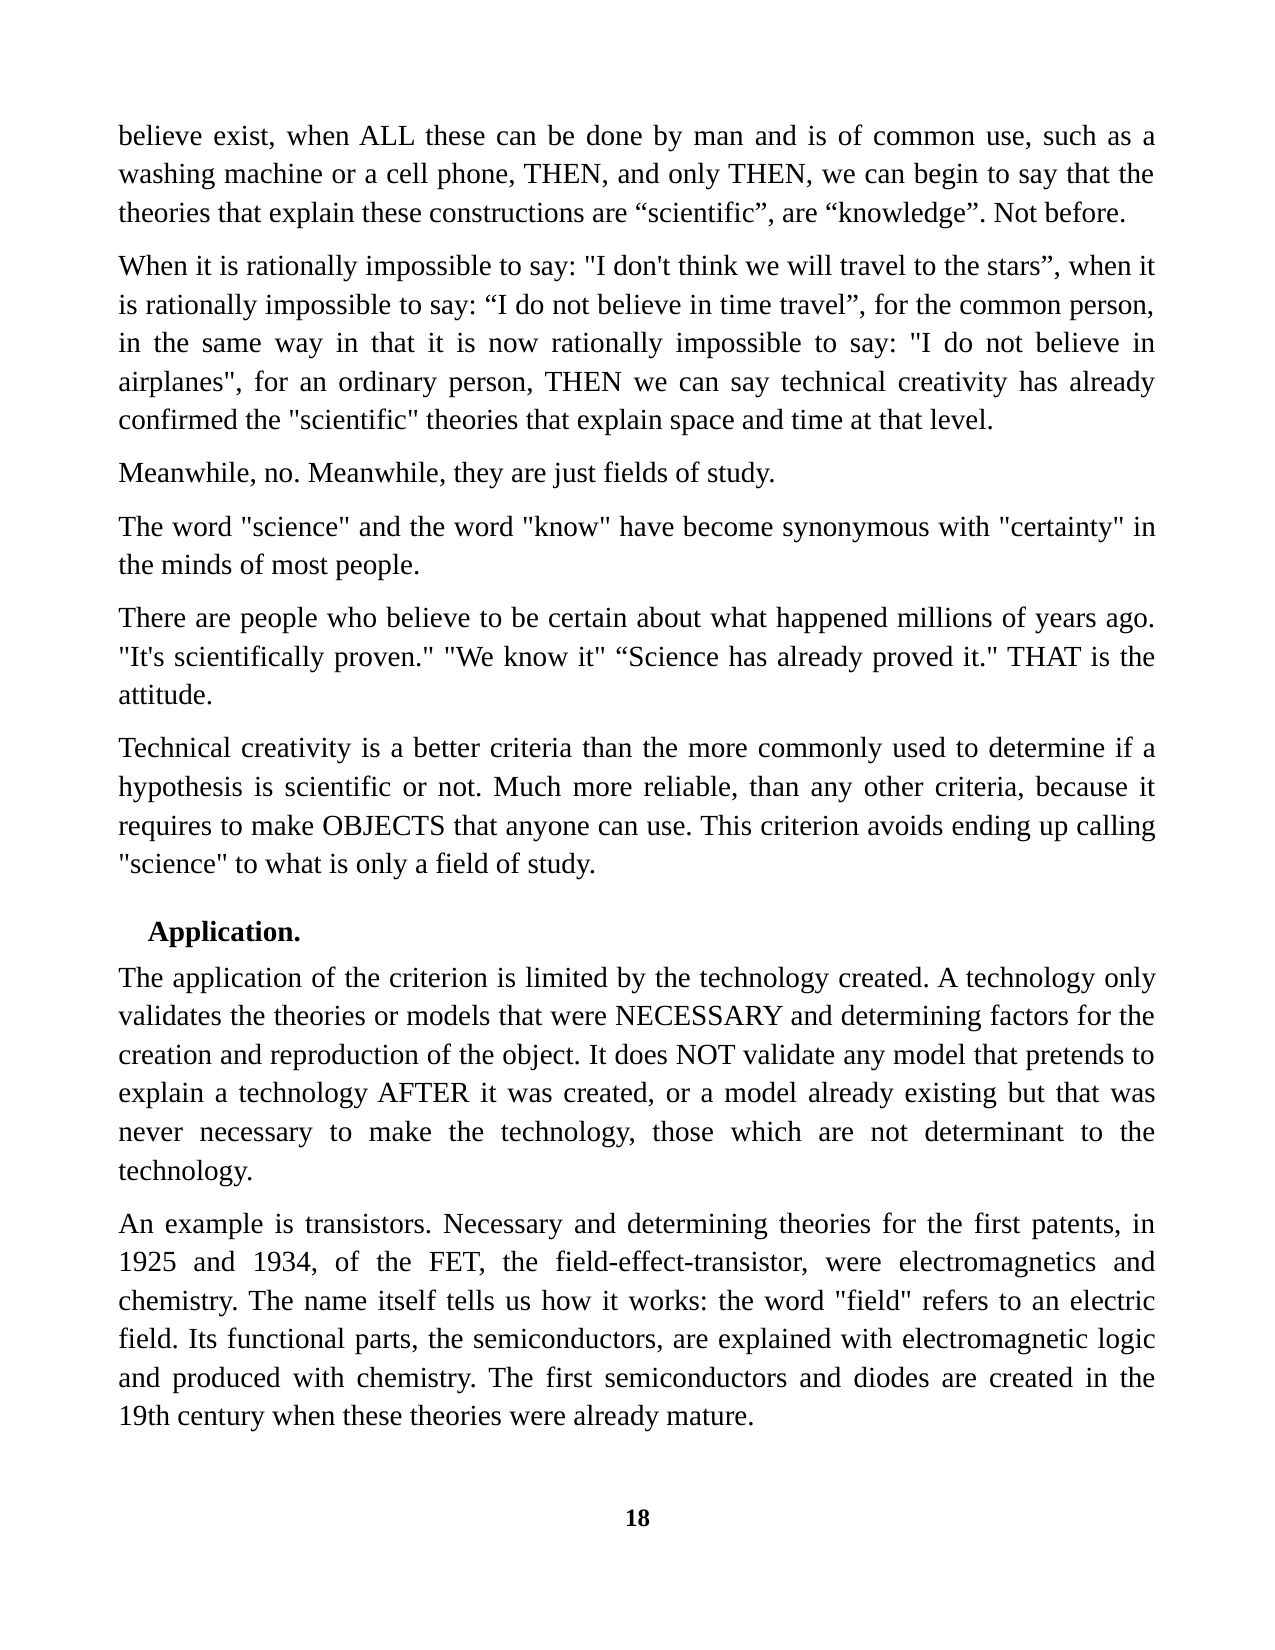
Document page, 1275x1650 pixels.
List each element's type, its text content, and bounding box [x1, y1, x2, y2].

text There are people who believe to be certain about what happened millions of years ago. "It's scientifically proven." "We know it" “Science has already proved it." THAT is the attitude. [118, 600, 1157, 711]
subtitle Application. [148, 914, 1157, 947]
text Meanwhile, no. Meanwhile, they are just fields of study. [118, 456, 1157, 489]
text Technical creativity is a better criteria than the more commonly used to determine if a hypothesis is scientific or not. Much more reliable, than any other criteria, because it requires to make OBJECTS that anyone can use. This criterion avoids ending up calling "science" to what is only a field of study. [118, 731, 1157, 880]
text The word "science" and the word "know" have become synonymous with "certainty" in the minds of most people. [118, 509, 1157, 581]
text believe exist, when ALL these can be done by man and is of common use, such as a washing machine or a cell phone, THEN, and only THEN, we can begin to say that the theories that explain these constructions are “scientific”, are “knowledge”. Not before. [118, 118, 1157, 229]
text The application of the criterion is limited by the technology created. A technology only validates the theories or models that were NECESSARY and determining factors for the creation and reproduction of the object. It does NOT validate any model that pretends to explain a technology AFTER it was created, or a model already existing but that was never necessary to make the technology, those which are not determinant to the technology. [118, 960, 1157, 1186]
text An example is transistors. Necessary and determining theories for the first patents, in 1925 and 1934, of the FET, the field-effect-transistor, were electromagnetics and chemistry. The name itself tells us how it works: the word "field" refers to an electric field. Its functional parts, the semiconductors, are explained with electromagnetic logic and produced with chemistry. The first semiconductors and diodes are created in the 19th century when these theories were already mature. [118, 1206, 1157, 1432]
text When it is rationally impossible to say: "I don't think we will travel to the stars”, when it is rationally impossible to say: “I do not believe in time travel”, for the common person, in the same way in that it is now rationally impossible to say: "I do not believe in airplanes", for an ordinary person, THEN we can say technical creativity has already confirmed the "scientific" theories that explain space and time at that level. [118, 248, 1157, 436]
